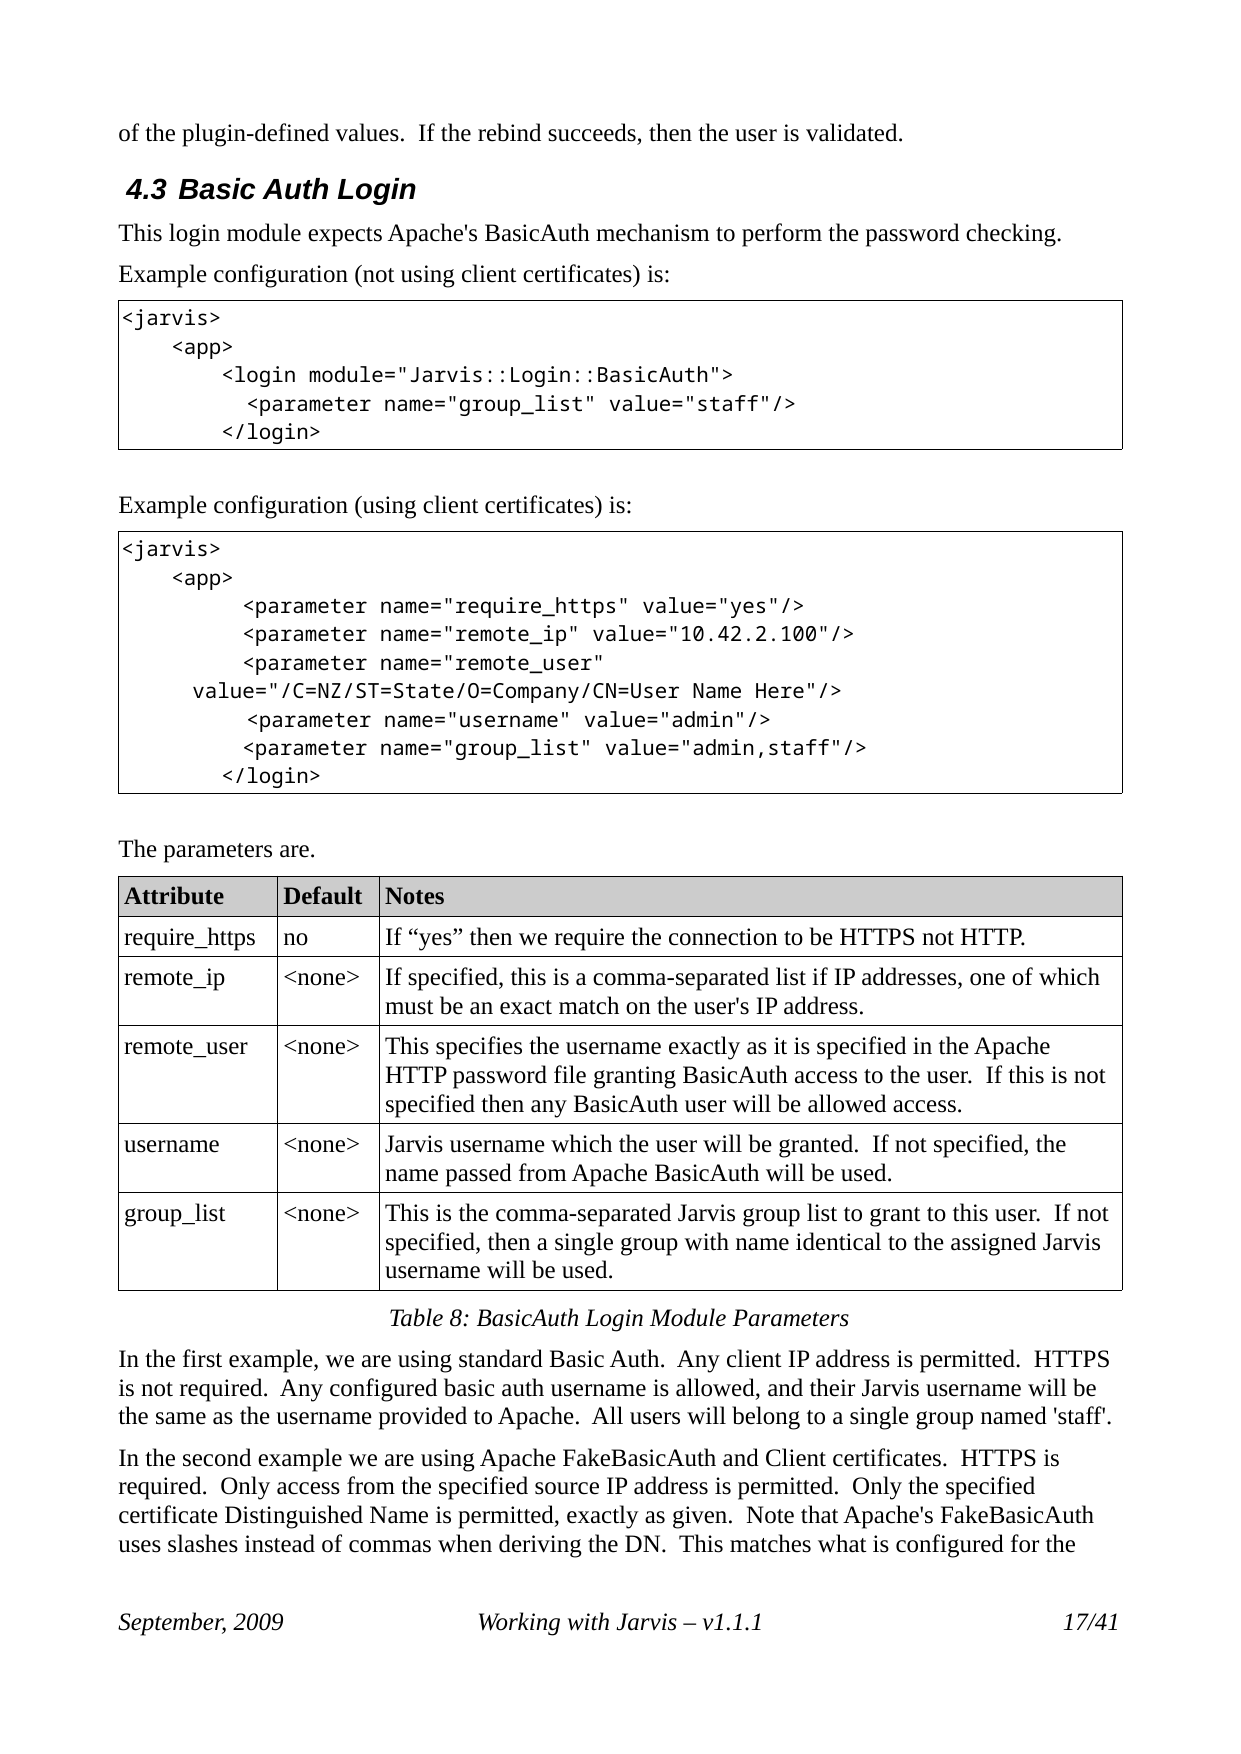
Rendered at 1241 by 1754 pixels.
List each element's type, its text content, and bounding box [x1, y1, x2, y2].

table_cell no [278, 917, 379, 956]
text <parameter name="remote_user" [119, 645, 1122, 673]
text <parameter name="group_list" value="admin,staff"/> [119, 730, 1122, 759]
table_cell username [119, 1124, 277, 1192]
table_cell This specifies the username exactly as it is specified in the Apache HTTP password file granting BasicAuth access to the user. If this is not specified then any BasicAuth user will be allowed access. [380, 1026, 1122, 1123]
table_cell <none> [278, 1193, 379, 1290]
table_cell require_https [119, 917, 277, 956]
text In the first example, we are using standard Basic Auth. Any client IP address is permitted. HTTPS is not required. Any configured basic auth username is allowed, and their Jarvis username will be the same as the username provided to Apache. All users will belong to a single group named 'staff'. [118, 1344, 1122, 1430]
table_cell <none> [278, 1026, 379, 1123]
text of the plugin-defined values. If the rebind succeeds, then the user is validated. [118, 118, 1122, 147]
table_cell remote_ip [119, 957, 277, 1025]
text <app> [119, 329, 1122, 357]
table_header Attribute [119, 877, 277, 916]
text This login module expects Apache's BasicAuth mechanism to perform the password checking. [118, 218, 1122, 247]
text <parameter name="group_list" value="staff"/> [119, 386, 1122, 414]
table_cell remote_user [119, 1026, 277, 1123]
text <parameter name="remote_ip" value="10.42.2.100"/> [119, 616, 1122, 645]
table_cell group_list [119, 1193, 277, 1290]
text <jarvis> [119, 532, 1122, 559]
text value="/C=NZ/ST=State/O=Company/CN=User Name Here"/> [119, 673, 1122, 702]
text </login> [119, 759, 1122, 793]
text Table 8: BasicAuth Login Module Parameters [118, 1303, 1122, 1331]
text </login> [119, 414, 1122, 449]
table_cell If specified, this is a comma-separated list if IP addresses, one of which must be an exact match on the user's IP address. [380, 957, 1122, 1025]
table_header Default [278, 877, 379, 916]
table_header Notes [380, 877, 1122, 916]
table_cell If “yes” then we require the connection to be HTTPS not HTTP. [380, 917, 1122, 956]
text Example configuration (using client certificates) is: [118, 490, 1122, 519]
table_cell Jarvis username which the user will be granted. If not specified, the name passed from Apache BasicAuth will be used. [380, 1124, 1122, 1192]
text <login module="Jarvis::Login::BasicAuth"> [119, 357, 1122, 386]
text <parameter name="username" value="admin"/> [119, 702, 1122, 730]
text In the second example we are using Apache FakeBasicAuth and Client certificates. HTTPS is required. Only access from the specified source IP address is permitted. Only the specified certificate Distinguished Name is permitted, exactly as given. Note that Apache's FakeBasicAuth uses slashes instead of commas when deriving the DN. This matches what is configured for the [118, 1443, 1122, 1558]
text <parameter name="require_https" value="yes"/> [119, 588, 1122, 616]
subtitle Basic Auth Login [118, 172, 1122, 205]
text Example configuration (not using client certificates) is: [118, 259, 1122, 288]
text <app> [119, 559, 1122, 588]
text The parameters are. [118, 834, 1122, 863]
table_cell <none> [278, 1124, 379, 1192]
text <jarvis> [119, 301, 1122, 329]
table_cell This is the comma-separated Jarvis group list to grant to this user. If not specified, then a single group with name identical to the assigned Jarvis username will be used. [380, 1193, 1122, 1290]
table_cell <none> [278, 957, 379, 1025]
